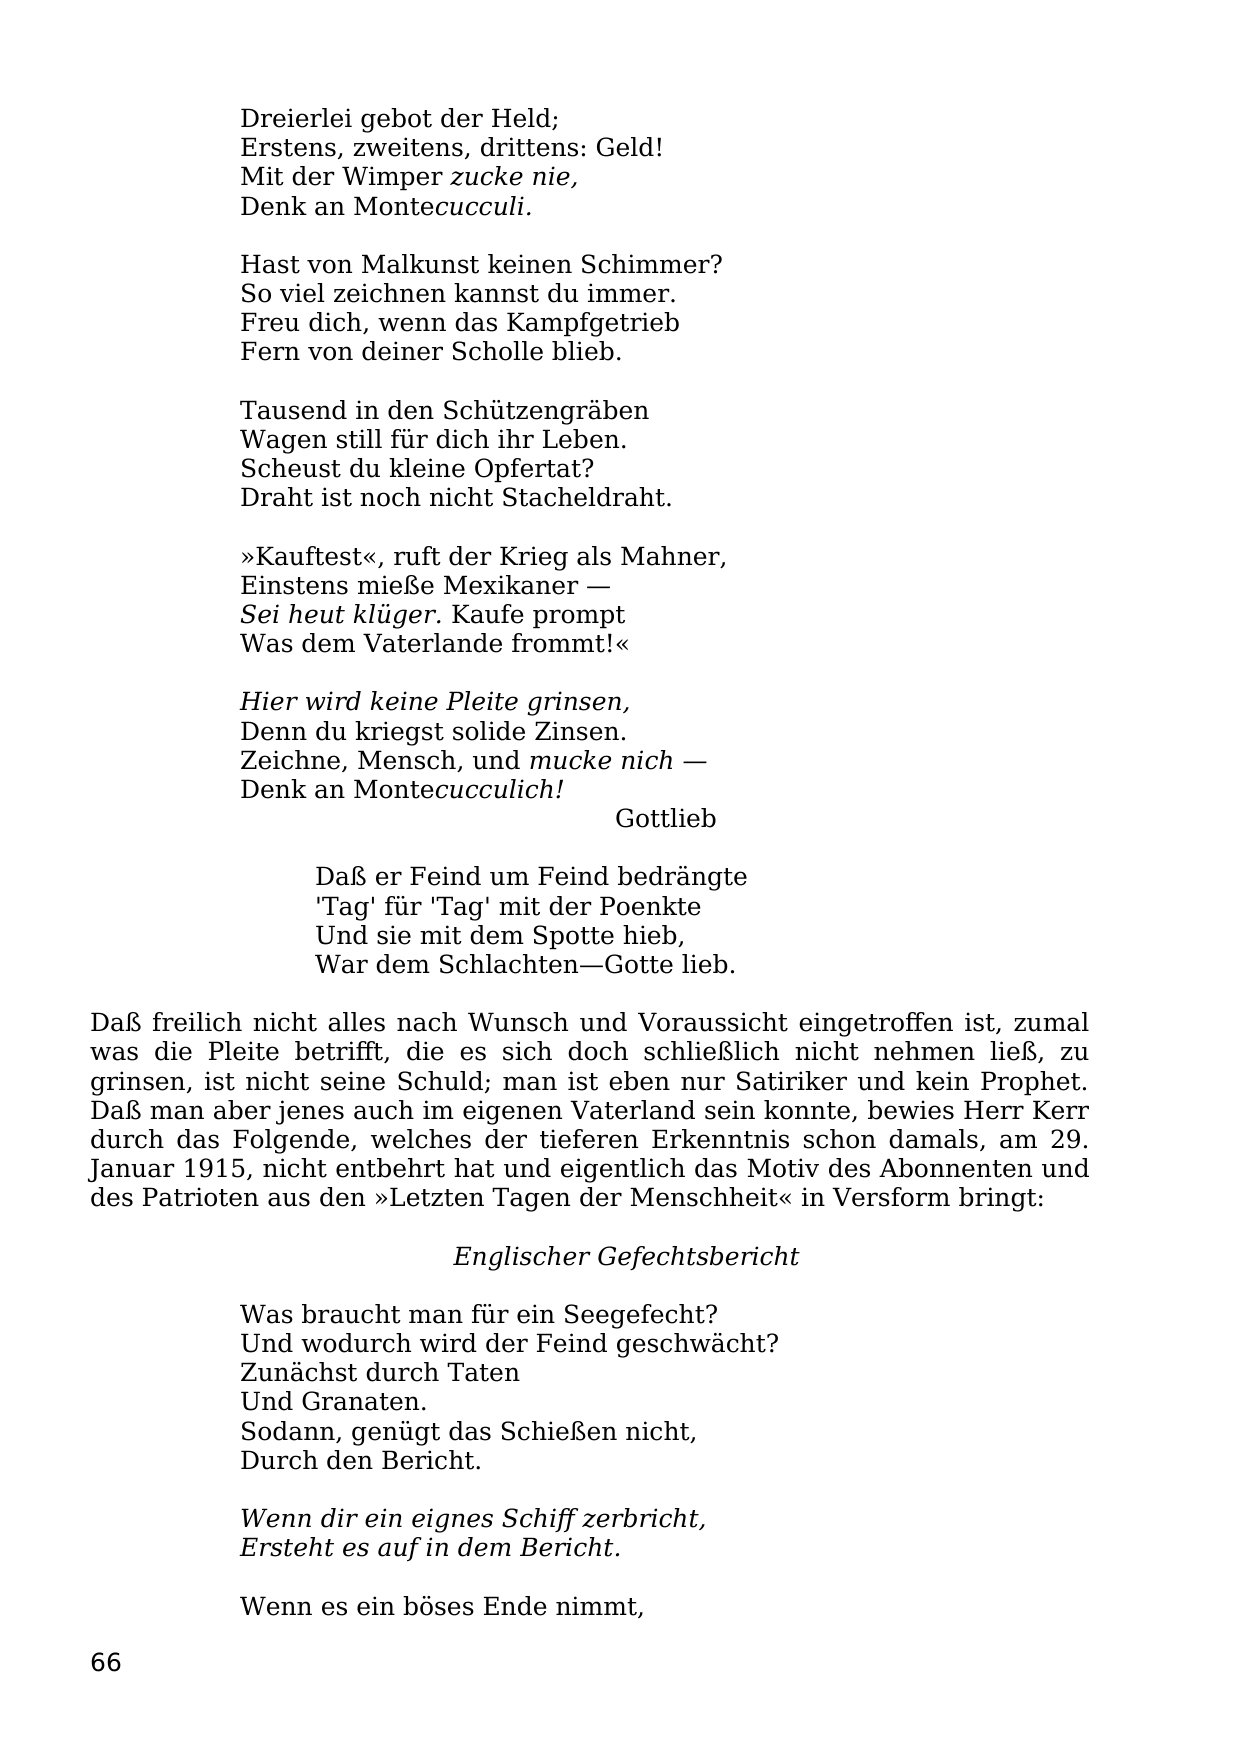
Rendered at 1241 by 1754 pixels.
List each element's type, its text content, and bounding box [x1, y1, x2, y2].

text Draht ist noch nicht Stacheldraht. [240, 483, 1091, 512]
text Ersteht es auf in dem Bericht. [240, 1533, 1091, 1562]
text Denn du kriegst solide Zinsen. [240, 717, 1091, 746]
text Hier wird keine Pleite grinsen, [240, 687, 1091, 717]
text Fern von deiner Scholle blieb. [240, 337, 1091, 367]
text Wenn dir ein eignes Schiff zerbricht, [240, 1504, 1091, 1533]
text Englischer Gefechtsbericht [90, 1242, 1091, 1271]
text Durch den Bericht. [240, 1446, 1091, 1475]
text War dem Schlachten—Gotte lieb. [315, 950, 1091, 979]
text Daß er Feind um Feind bedrängte [315, 862, 1091, 892]
text Was dem Vaterlande frommt!« [240, 629, 1091, 658]
text Denk an Montecucculich! [240, 775, 1091, 804]
text Und Granaten. [240, 1387, 1091, 1417]
text Zeichne, Mensch, und mucke nich — [240, 746, 1091, 775]
text Freu dich, wenn das Kampfgetrieb [240, 308, 1091, 337]
text Scheust du kleine Opfertat? [240, 454, 1091, 483]
text Daß freilich nicht alles nach Wunsch und Voraussicht eingetroffen ist, zumal was die Pleite betrifft, die es sich doch schließlich nicht nehmen ließ, zu grinsen, ist nicht seine Schuld; man ist eben nur Satiriker und kein Prophet. Daß man aber jenes auch im eigenen Vaterland sein konnte, bewies Herr Kerr durch das Folgende, welches der tieferen Erkenntnis schon damals, am 29. Januar 1915, nicht entbehrt hat und eigentlich das Motiv des Abonnenten und des Patrioten aus den »Letzten Tagen der Menschheit« in Versform bringt: [90, 1008, 1091, 1212]
text Denk an Montecucculi. [240, 192, 1091, 221]
text »Kauftest«, ruft der Krieg als Mahner, [240, 542, 1091, 571]
text So viel zeichnen kannst du immer. [240, 279, 1091, 308]
text Erstens, zweitens, drittens: Geld! [240, 133, 1091, 162]
text 'Tag' für 'Tag' mit der Poenkte [315, 892, 1091, 921]
text Und sie mit dem Spotte hieb, [315, 921, 1091, 950]
text Wagen still für dich ihr Leben. [240, 425, 1091, 454]
text Mit der Wimper zucke nie, [240, 162, 1091, 192]
text Was braucht man für ein Seegefecht? [240, 1300, 1091, 1329]
text Wenn es ein böses Ende nimmt, [240, 1592, 1091, 1621]
text Gottlieb [240, 804, 1091, 833]
text Einstens mieße Mexikaner — [240, 571, 1091, 600]
text Tausend in den Schützengräben [240, 396, 1091, 425]
text Und wodurch wird der Feind geschwächt? [240, 1329, 1091, 1358]
text Sodann, genügt das Schießen nicht, [240, 1417, 1091, 1446]
text Dreierlei gebot der Held; [240, 104, 1091, 133]
text Sei heut klüger. Kaufe prompt [240, 600, 1091, 629]
text Zunächst durch Taten [240, 1358, 1091, 1387]
text Hast von Malkunst keinen Schimmer? [240, 250, 1091, 279]
